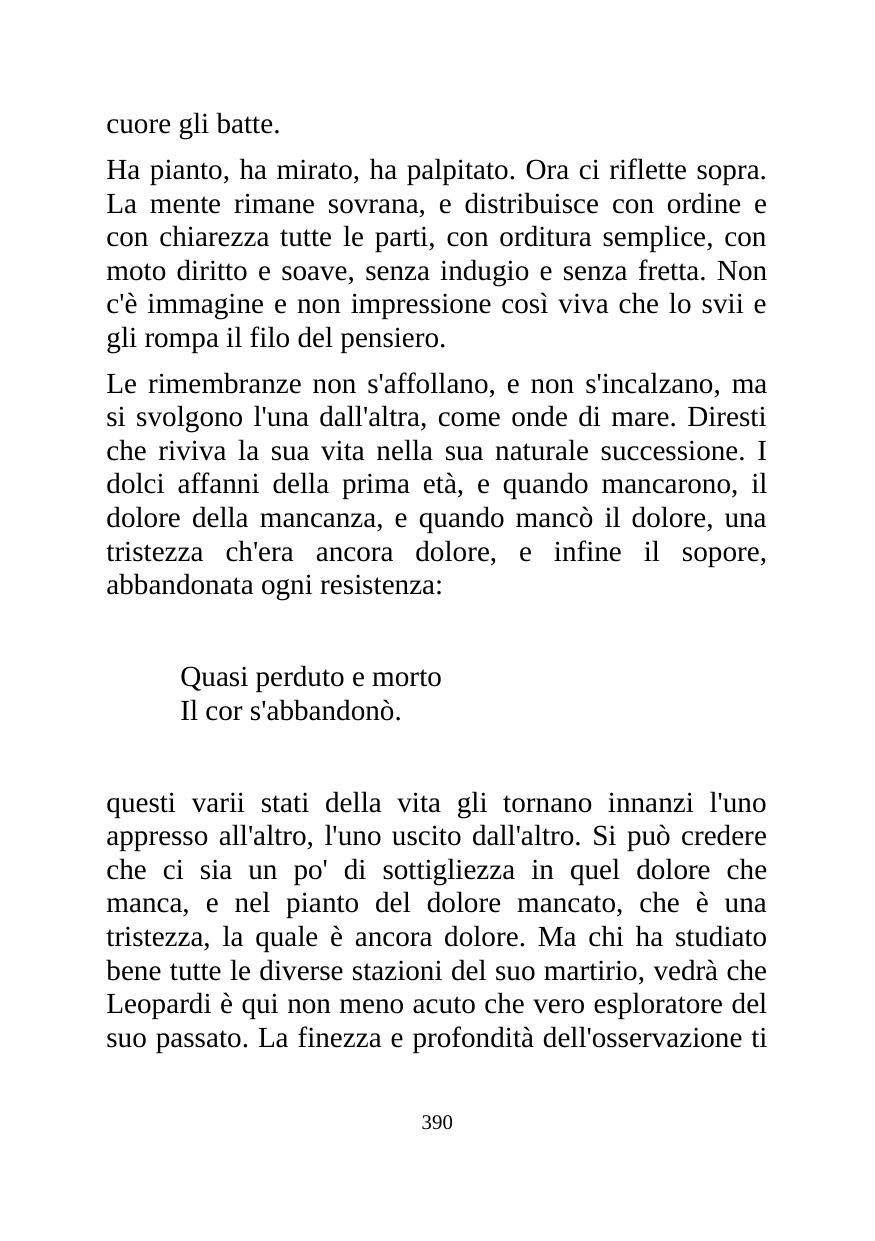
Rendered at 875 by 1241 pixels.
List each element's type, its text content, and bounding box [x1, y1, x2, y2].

text Ha pianto, ha mirato, ha palpitato. Ora ci riflette sopra. La mente rimane sovrana, e distribuisce con ordine e con chiarezza tutte le parti, con orditura semplice, con moto diritto e soave, senza indugio e senza fretta. Non c'è immagine e non impressione così viva che lo svii e gli rompa il filo del pensiero. [106, 152, 768, 353]
text questi varii stati della vita gli tornano innanzi l'uno appresso all'altro, l'uno uscito dall'altro. Si può credere che ci sia un po' di sottigliezza in quel dolore che manca, e nel pianto del dolore mancato, che è una tristezza, la quale è ancora dolore. Ma chi ha studiato bene tutte le diverse stazioni del suo martirio, vedrà che Leopardi è qui non meno acuto che vero esploratore del suo passato. La finezza e profondità dell'osservazione ti [106, 785, 768, 1053]
text cuore gli batte. [106, 106, 768, 140]
text Quasi perduto e morto Il cor s'abbandonò. [180, 659, 768, 726]
text Le rimembranze non s'affollano, e non s'incalzano, ma si svolgono l'una dall'altra, come onde di mare. Diresti che riviva la sua vita nella sua naturale successione. I dolci affanni della prima età, e quando mancarono, il dolore della mancanza, e quando mancò il dolore, una tristezza ch'era ancora dolore, e infine il sopore, abbandonata ogni resistenza: [106, 366, 768, 601]
